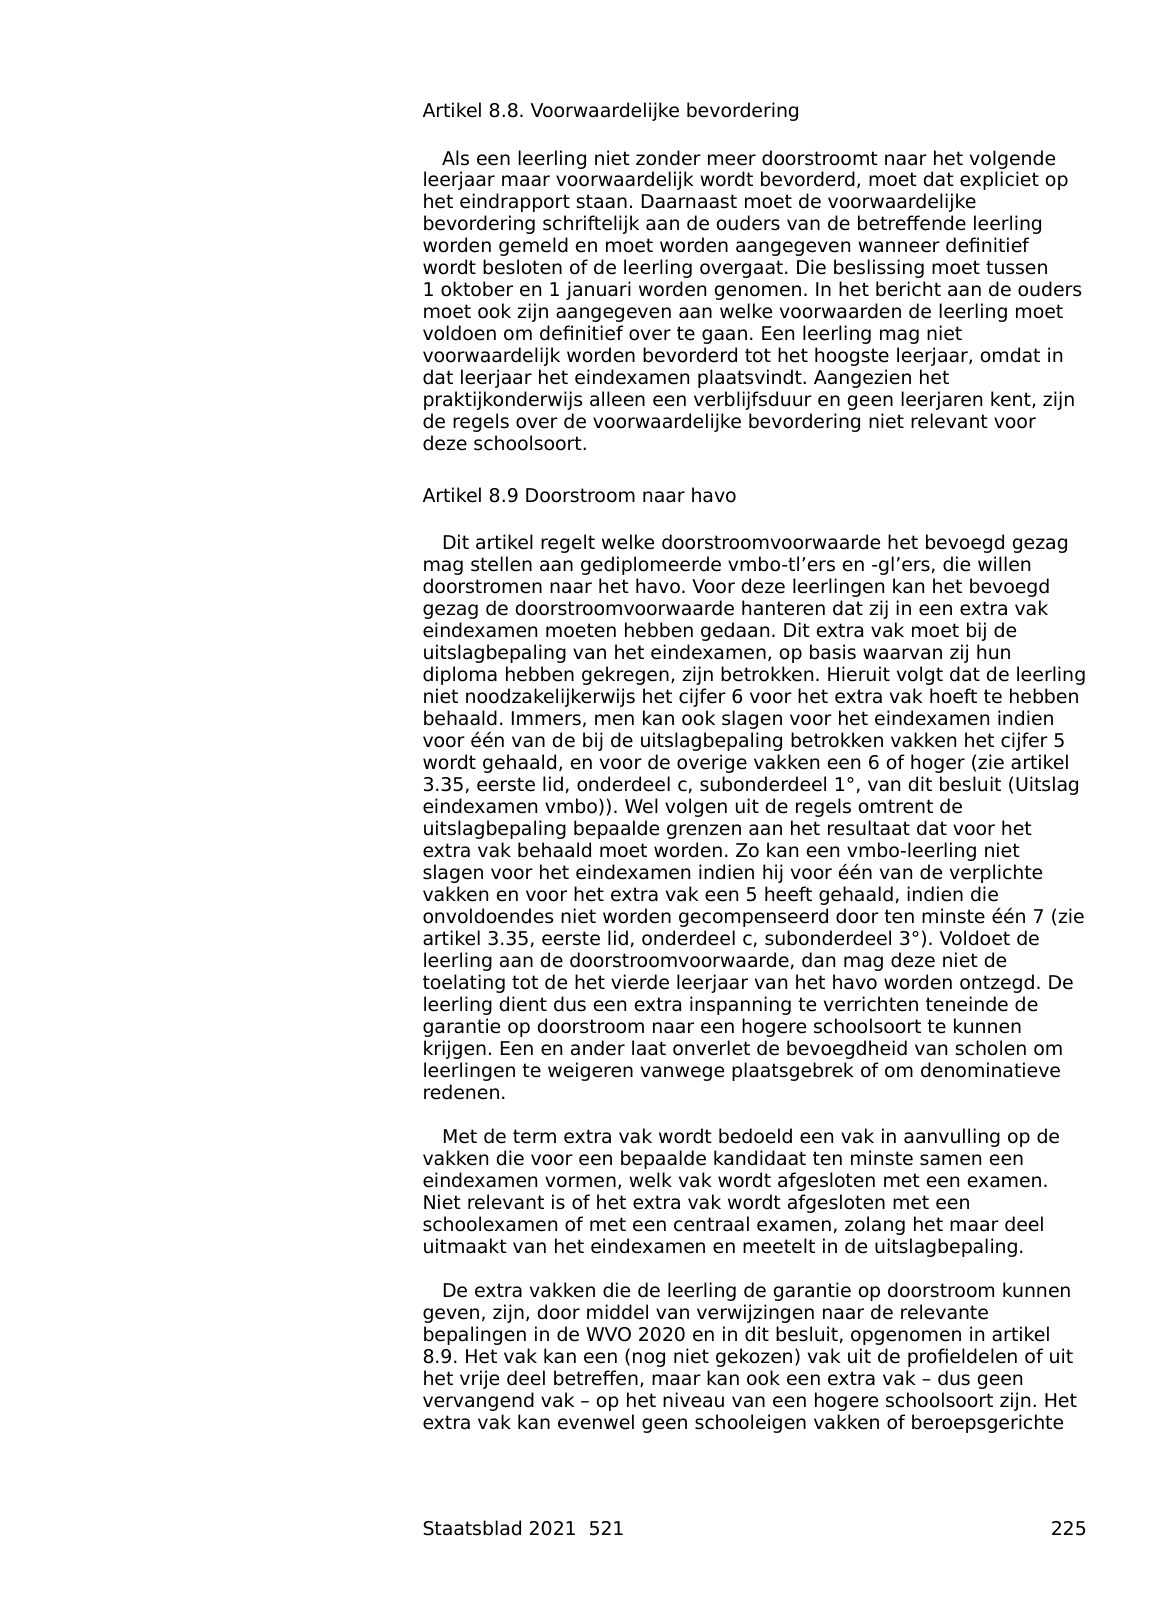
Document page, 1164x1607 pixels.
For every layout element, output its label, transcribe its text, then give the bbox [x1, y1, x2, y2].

text Als een leerling niet zonder meer doorstroomt naar het volgende leerjaar maar voorwaardelijk wordt bevorderd, moet dat expliciet op het eindrapport staan. Daarnaast moet de voorwaardelijke bevordering schriftelijk aan de ouders van de betreffende leerling worden gemeld en moet worden aangegeven wanneer definitief wordt besloten of de leerling overgaat. Die beslissing moet tussen 1 oktober en 1 januari worden genomen. In het bericht aan de ouders moet ook zijn aangegeven aan welke voorwaarden de leerling moet voldoen om definitief over te gaan. Een leerling mag niet voorwaardelijk worden bevorderd tot het hoogste leerjaar, omdat in dat leerjaar het eindexamen plaatsvindt. Aangezien het praktijkonderwijs alleen een verblijfsduur en geen leerjaren kent, zijn de regels over de voorwaardelijke bevordering niet relevant voor deze schoolsoort. [422, 147, 1087, 455]
text Met de term extra vak wordt bedoeld een vak in aanvulling op de vakken die voor een bepaalde kandidaat ten minste samen een eindexamen vormen, welk vak wordt afgesloten met een examen. Niet relevant is of het extra vak wordt afgesloten met een schoolexamen of met een centraal examen, zolang het maar deel uitmaakt van het eindexamen en meetelt in de uitslagbepaling. [422, 1126, 1087, 1258]
subtitle Artikel 8.9 Doorstroom naar havo [422, 485, 1087, 507]
text Dit artikel regelt welke doorstroomvoorwaarde het bevoegd gezag mag stellen aan gediplomeerde vmbo-tl’ers en -gl’ers, die willen doorstromen naar het havo. Voor deze leerlingen kan het bevoegd gezag de doorstroomvoorwaarde hanteren dat zij in een extra vak eindexamen moeten hebben gedaan. Dit extra vak moet bij de uitslagbepaling van het eindexamen, op basis waarvan zij hun diploma hebben gekregen, zijn betrokken. Hieruit volgt dat de leerling niet noodzakelijkerwijs het cijfer 6 voor het extra vak hoeft te hebben behaald. Immers, men kan ook slagen voor het eindexamen indien voor één van de bij de uitslagbepaling betrokken vakken het cijfer 5 wordt gehaald, en voor de overige vakken een 6 of hoger (zie artikel 3.35, eerste lid, onderdeel c, subonderdeel 1°, van dit besluit (Uitslag eindexamen vmbo)). Wel volgen uit de regels omtrent de uitslagbepaling bepaalde grenzen aan het resultaat dat voor het extra vak behaald moet worden. Zo kan een vmbo-leerling niet slagen voor het eindexamen indien hij voor één van de verplichte vakken en voor het extra vak een 5 heeft gehaald, indien die onvoldoendes niet worden gecompenseerd door ten minste één 7 (zie artikel 3.35, eerste lid, onderdeel c, subonderdeel 3°). Voldoet de leerling aan de doorstroomvoorwaarde, dan mag deze niet de toelating tot de het vierde leerjaar van het havo worden ontzegd. De leerling dient dus een extra inspanning te verrichten teneinde de garantie op doorstroom naar een hogere schoolsoort te kunnen krijgen. Een en ander laat onverlet de bevoegdheid van scholen om leerlingen te weigeren vanwege plaatsgebrek of om denominatieve redenen. [422, 532, 1087, 1103]
text De extra vakken die de leerling de garantie op doorstroom kunnen geven, zijn, door middel van verwijzingen naar de relevante bepalingen in de WVO 2020 en in dit besluit, opgenomen in artikel 8.9. Het vak kan een (nog niet gekozen) vak uit de profieldelen of uit het vrije deel betreffen, maar kan ook een extra vak – dus geen vervangend vak – op het niveau van een hogere schoolsoort zijn. Het extra vak kan evenwel geen schooleigen vakken of beroepsgerichte [422, 1280, 1087, 1434]
subtitle Artikel 8.8. Voorwaardelijke bevordering [422, 100, 1087, 122]
